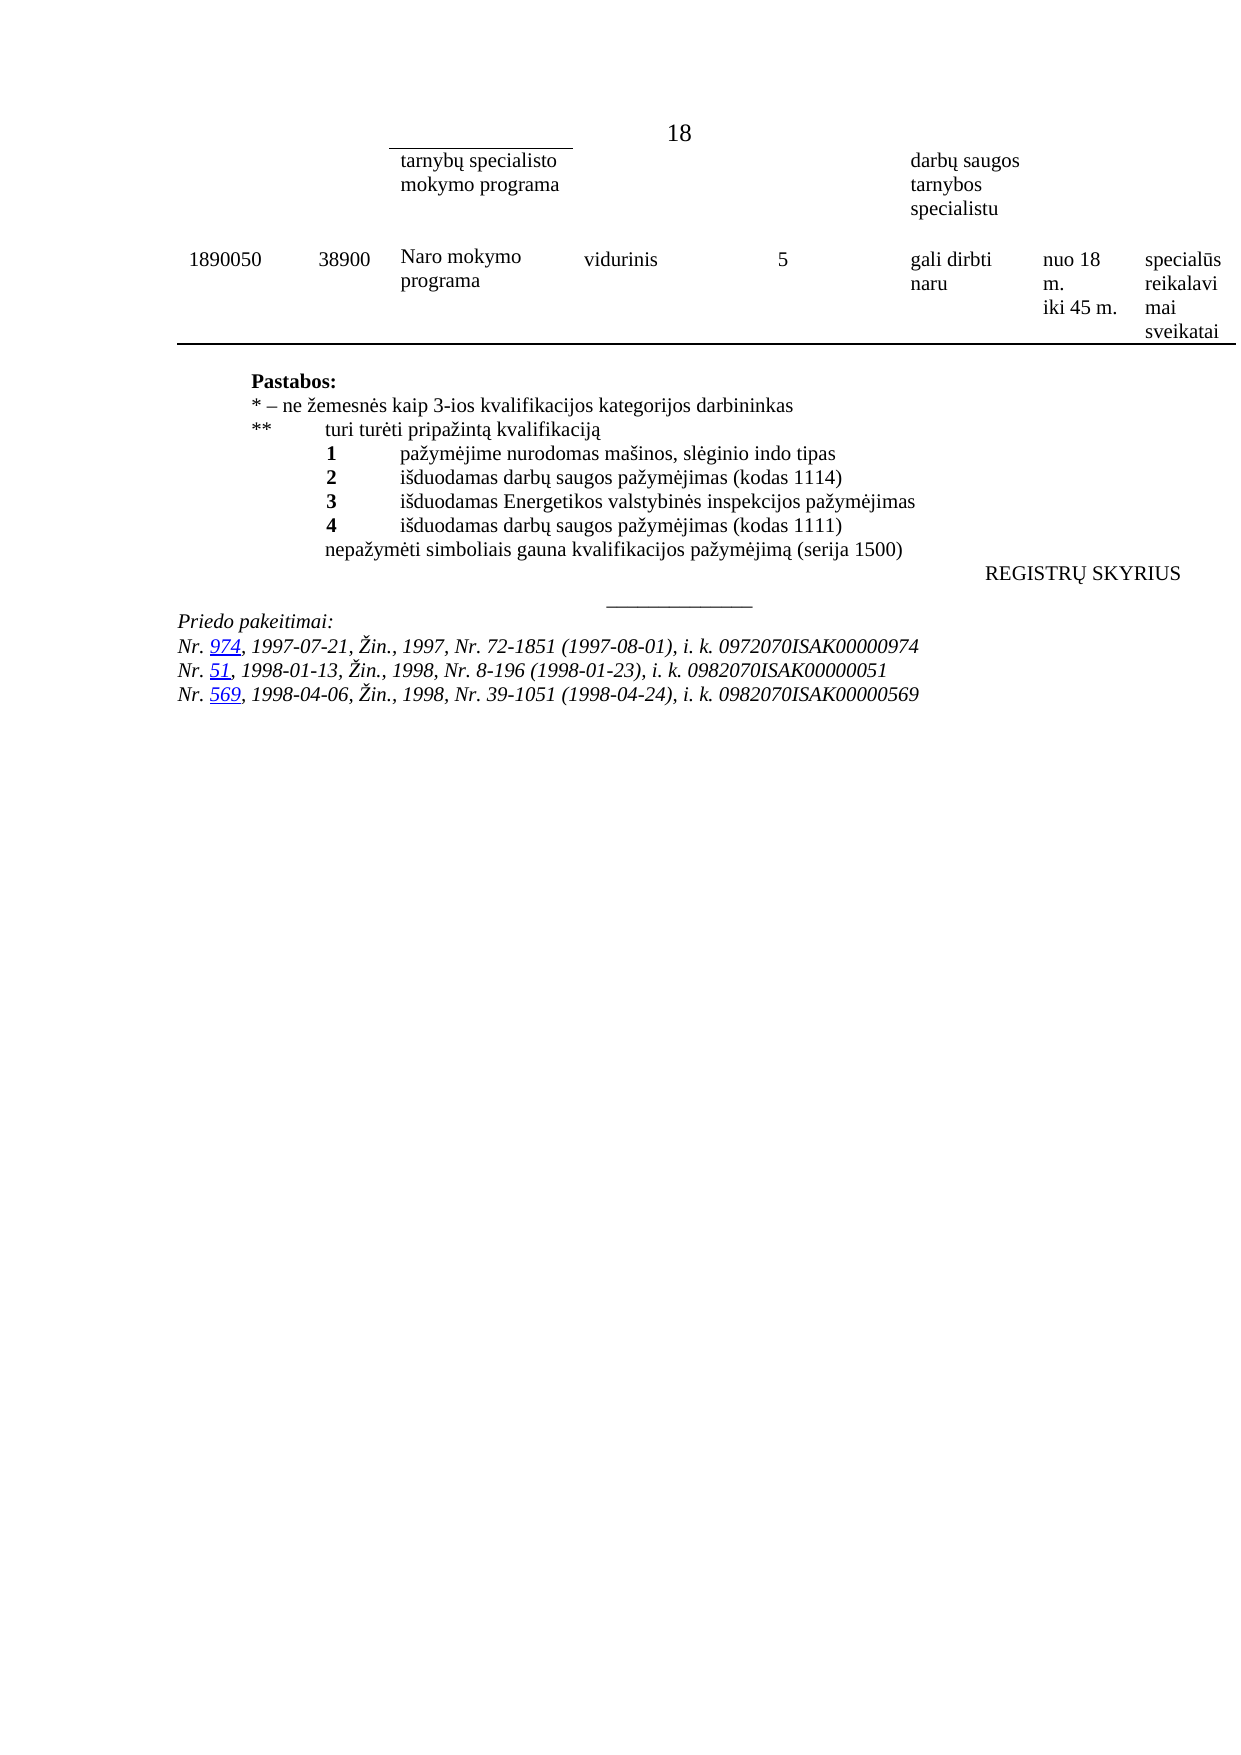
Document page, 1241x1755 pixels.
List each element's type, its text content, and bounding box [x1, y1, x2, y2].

table_cell 38900 [307, 245, 389, 343]
text Pastabos: [177, 369, 1181, 393]
table_cell [1236, 148, 1240, 173]
table_cell 5 [766, 245, 899, 343]
table_cell [1032, 173, 1134, 220]
table_cell vidurinis [573, 245, 766, 343]
text Nr. 569, 1998-04-06, Žin., 1998, Nr. 39-1051 (1998-04-24), i. k. 0982070ISAK00000569 [177, 682, 1181, 706]
table_cell [766, 148, 899, 173]
table_cell [1032, 148, 1134, 173]
text ______________ [177, 585, 1181, 609]
text Nr. 974, 1997-07-21, Žin., 1997, Nr. 72-1851 (1997-08-01), i. k. 0972070ISAK00000974 [177, 633, 1181, 658]
table_cell specialūs reikalavimai sveikatai [1134, 245, 1236, 343]
table_cell [307, 220, 389, 245]
table_cell tarnybų specialisto mokymo programa Naro mokymo programa [389, 149, 573, 343]
list išduodamas Energetikos valstybinės inspekcijos pažymėjimas [326, 489, 1181, 513]
table_cell 1890050 [177, 245, 307, 343]
table_cell [1032, 220, 1134, 245]
table_cell [1134, 148, 1236, 173]
list išduodamas darbų saugos pažymėjimas (kodas 1111) [326, 513, 1181, 537]
table_cell [1236, 245, 1240, 343]
list išduodamas darbų saugos pažymėjimas (kodas 1114) [326, 465, 1181, 489]
table_cell [573, 148, 766, 173]
table_cell [766, 220, 899, 245]
table_cell [899, 220, 1032, 245]
text Registrų skyrius [177, 561, 1181, 585]
table_cell [307, 148, 389, 173]
list nepažymėti simboliais gauna kvalifikacijos pažymėjimą (serija 1500) [325, 537, 1181, 561]
text ** turi turėti pripažintą kvalifikaciją [177, 417, 1181, 441]
table_cell [573, 173, 766, 220]
table_cell darbų saugos tarnybos specialistu [899, 148, 1032, 220]
table_cell [177, 220, 307, 245]
table_cell [177, 173, 307, 220]
text Nr. 51, 1998-01-13, Žin., 1998, Nr. 8-196 (1998-01-23), i. k. 0982070ISAK00000051 [177, 658, 1181, 682]
table_cell [1134, 173, 1236, 220]
table_cell [1236, 173, 1240, 220]
table_cell nuo 18 m. iki 45 m. [1032, 245, 1134, 343]
table_cell [177, 148, 307, 173]
table_cell [307, 173, 389, 220]
list pažymėjime nurodomas mašinos, slėginio indo tipas [326, 441, 1181, 465]
table_cell [573, 220, 766, 245]
table_cell [1236, 220, 1240, 245]
table_cell [766, 173, 899, 220]
text Priedo pakeitimai: [177, 609, 1181, 633]
text * – ne žemesnės kaip 3-ios kvalifikacijos kategorijos darbininkas [177, 393, 1181, 417]
table_cell gali dirbti naru [899, 245, 1032, 343]
table_cell [1134, 220, 1236, 245]
